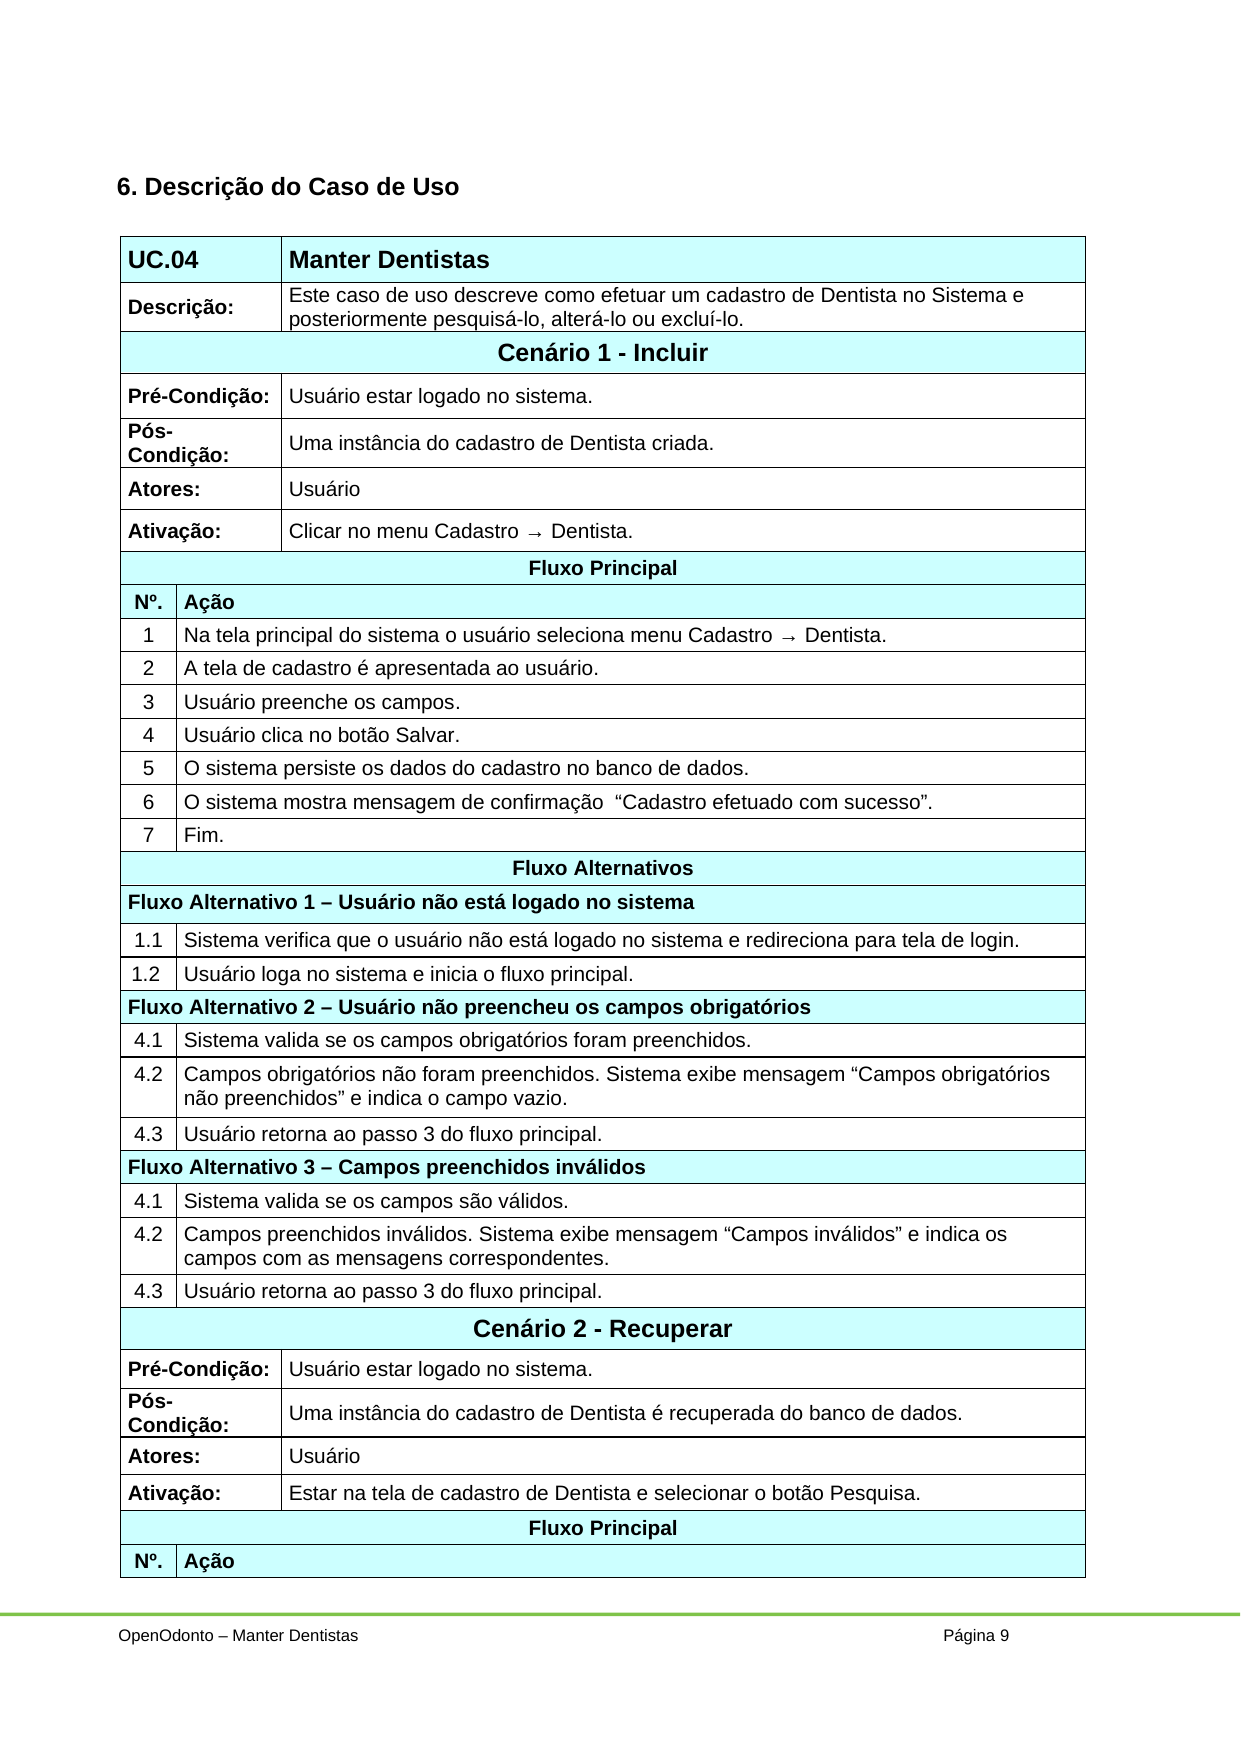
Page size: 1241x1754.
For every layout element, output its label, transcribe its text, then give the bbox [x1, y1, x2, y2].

table_cell Usuário [282, 1438, 1085, 1474]
table_cell Usuário estar logado no sistema. [282, 1350, 1085, 1387]
table_cell Ativação: [121, 510, 281, 551]
table_cell Nº. [121, 585, 176, 618]
table_cell Uma instância do cadastro de Dentista criada. [282, 419, 1085, 467]
table_cell Pós-Condição: [121, 419, 281, 467]
table_cell 4.2 [121, 1058, 176, 1117]
table_cell 2 [121, 652, 176, 684]
table_cell 4.1 [121, 1184, 176, 1217]
table_cell 4 [121, 719, 176, 751]
table_cell Fluxo Alternativo 1 – Usuário não está logado no sistema [121, 886, 1085, 923]
table_cell 1 [121, 619, 176, 651]
table_cell 1.1 [121, 924, 176, 956]
table_cell 6 [121, 785, 176, 818]
table_cell Usuário retorna ao passo 3 do fluxo principal. [177, 1118, 1085, 1150]
subtitle 6. Descrição do Caso de Uso [117, 172, 1122, 201]
table_cell Fluxo Alternativo 2 – Usuário não preencheu os campos obrigatórios [121, 991, 1085, 1023]
table_cell Ação [177, 1545, 1085, 1577]
table_cell Ação [177, 585, 1085, 618]
table_cell 4.2 [121, 1218, 176, 1274]
table_cell A tela de cadastro é apresentada ao usuário. [177, 652, 1085, 684]
table_cell 7 [121, 819, 176, 851]
table_cell Campos preenchidos inválidos. Sistema exibe mensagem “Campos inválidos” e indica os campos com as mensagens correspondentes. [177, 1218, 1085, 1274]
table_cell Sistema valida se os campos são válidos. [177, 1184, 1085, 1217]
table_cell Pré-Condição: [121, 1350, 281, 1387]
table_cell Usuário estar logado no sistema. [282, 374, 1085, 418]
table_cell Usuário clica no botão Salvar. [177, 719, 1085, 751]
table_cell 3 [121, 685, 176, 718]
table_cell 5 [121, 752, 176, 784]
table_cell O sistema persiste os dados do cadastro no banco de dados. [177, 752, 1085, 784]
table_cell Nº. [121, 1545, 176, 1577]
table_cell Na tela principal do sistema o usuário seleciona menu Cadastro → Dentista. [177, 619, 1085, 651]
table_cell Usuário loga no sistema e inicia o fluxo principal. [177, 958, 1085, 990]
table_cell Usuário [282, 468, 1085, 509]
table_cell Sistema verifica que o usuário não está logado no sistema e redireciona para tela de login. [177, 924, 1085, 956]
table_header UC.04 [121, 237, 281, 282]
table_cell 1.2 [121, 958, 176, 990]
table_cell Sistema valida se os campos obrigatórios foram preenchidos. [177, 1024, 1085, 1056]
table_cell Este caso de uso descreve como efetuar um cadastro de Dentista no Sistema e posteriormente pesquisá-lo, alterá-lo ou excluí-lo. [282, 283, 1085, 331]
table_cell Fluxo Principal [121, 1511, 1085, 1544]
table_cell Pré-Condição: [121, 374, 281, 418]
table_cell Atores: [121, 468, 281, 509]
table_cell Pós-Condição: [121, 1389, 281, 1436]
table_cell Clicar no menu Cadastro → Dentista. [282, 510, 1085, 551]
table_header Manter Dentistas [282, 237, 1085, 282]
table_cell Atores: [121, 1438, 281, 1474]
table_cell Descrição: [121, 283, 281, 331]
table_cell Fluxo Alternativo 3 – Campos preenchidos inválidos [121, 1151, 1085, 1183]
table_cell Uma instância do cadastro de Dentista é recuperada do banco de dados. [282, 1389, 1085, 1436]
table_cell Usuário preenche os campos. [177, 685, 1085, 718]
table_cell Cenário 2 - Recuperar [121, 1308, 1085, 1349]
table_cell O sistema mostra mensagem de confirmação “Cadastro efetuado com sucesso”. [177, 785, 1085, 818]
table_cell Fluxo Principal [121, 552, 1085, 584]
table_cell Estar na tela de cadastro de Dentista e selecionar o botão Pesquisa. [282, 1475, 1085, 1510]
table_cell Fluxo Alternativos [121, 852, 1085, 884]
table_cell 4.3 [121, 1275, 176, 1307]
table_cell 4.3 [121, 1118, 176, 1150]
table_cell Ativação: [121, 1475, 281, 1510]
table_cell 4.1 [121, 1024, 176, 1056]
table_cell Campos obrigatórios não foram preenchidos. Sistema exibe mensagem “Campos obrigatórios não preenchidos” e indica o campo vazio. [177, 1058, 1085, 1117]
table_cell Usuário retorna ao passo 3 do fluxo principal. [177, 1275, 1085, 1307]
table_cell Cenário 1 - Incluir [121, 332, 1085, 372]
table_cell Fim. [177, 819, 1085, 851]
